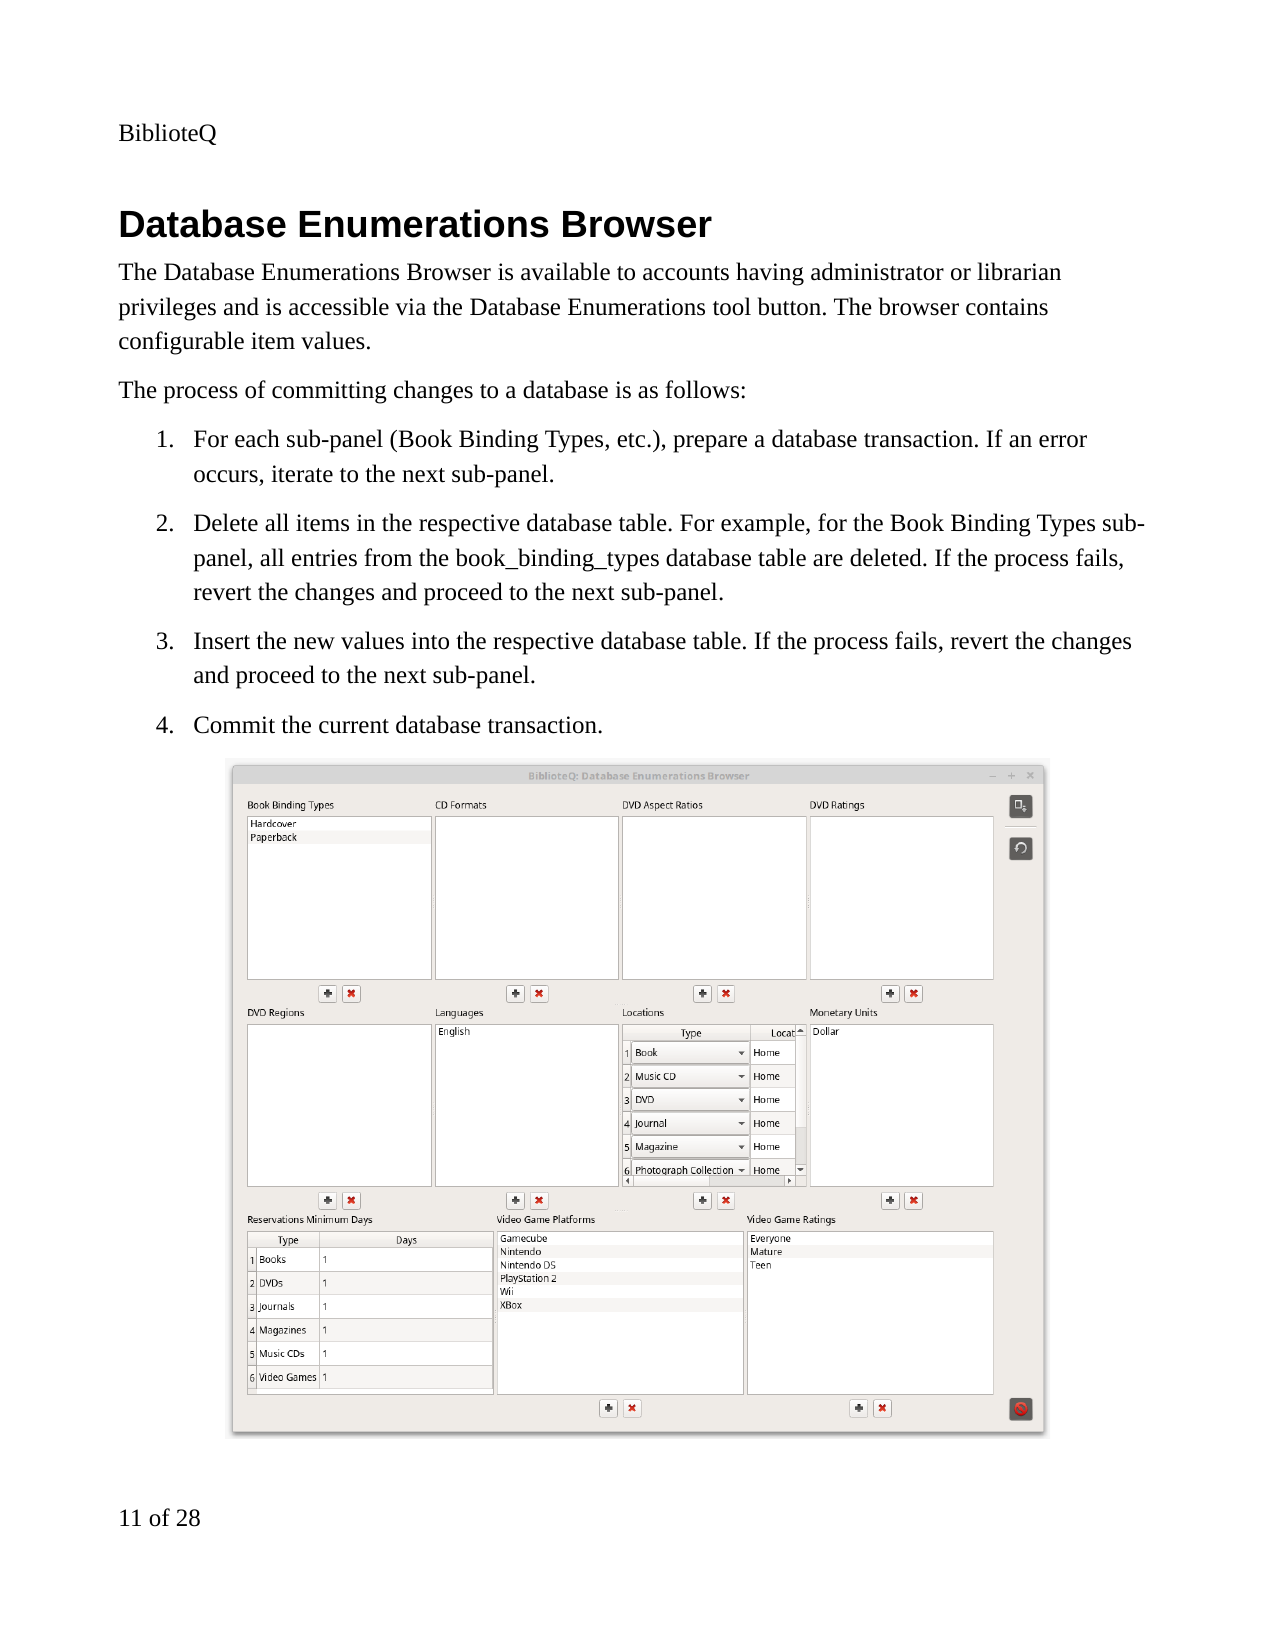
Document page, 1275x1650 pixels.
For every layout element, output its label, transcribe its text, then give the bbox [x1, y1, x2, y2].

text The Database Enumerations Browser is available to accounts having administrator or librarian privileges and is accessible via the Database Enumerations tool button. The browser contains configurable item values. [118, 257, 1157, 355]
text The process of committing changes to a database is as follows: [118, 376, 1157, 404]
list For each sub-panel (Book Binding Types, etc.), prepare a database transaction. If an error occurs, iterate to the next sub-panel. [156, 424, 1157, 488]
list Insert the new values into the respective database table. If the process fails, revert the changes and proceed to the next sub-panel. [156, 626, 1157, 689]
subtitle Database Enumerations Browser [118, 201, 1157, 245]
list Delete all items in the respective database table. For example, for the Book Binding Types sub-panel, all entries from the book_binding_types database table are deleted. If the process fails, revert the changes and proceed to the next sub-panel. [156, 508, 1157, 606]
list Commit the current database transaction. [156, 710, 1157, 738]
picture [225, 758, 1050, 1439]
